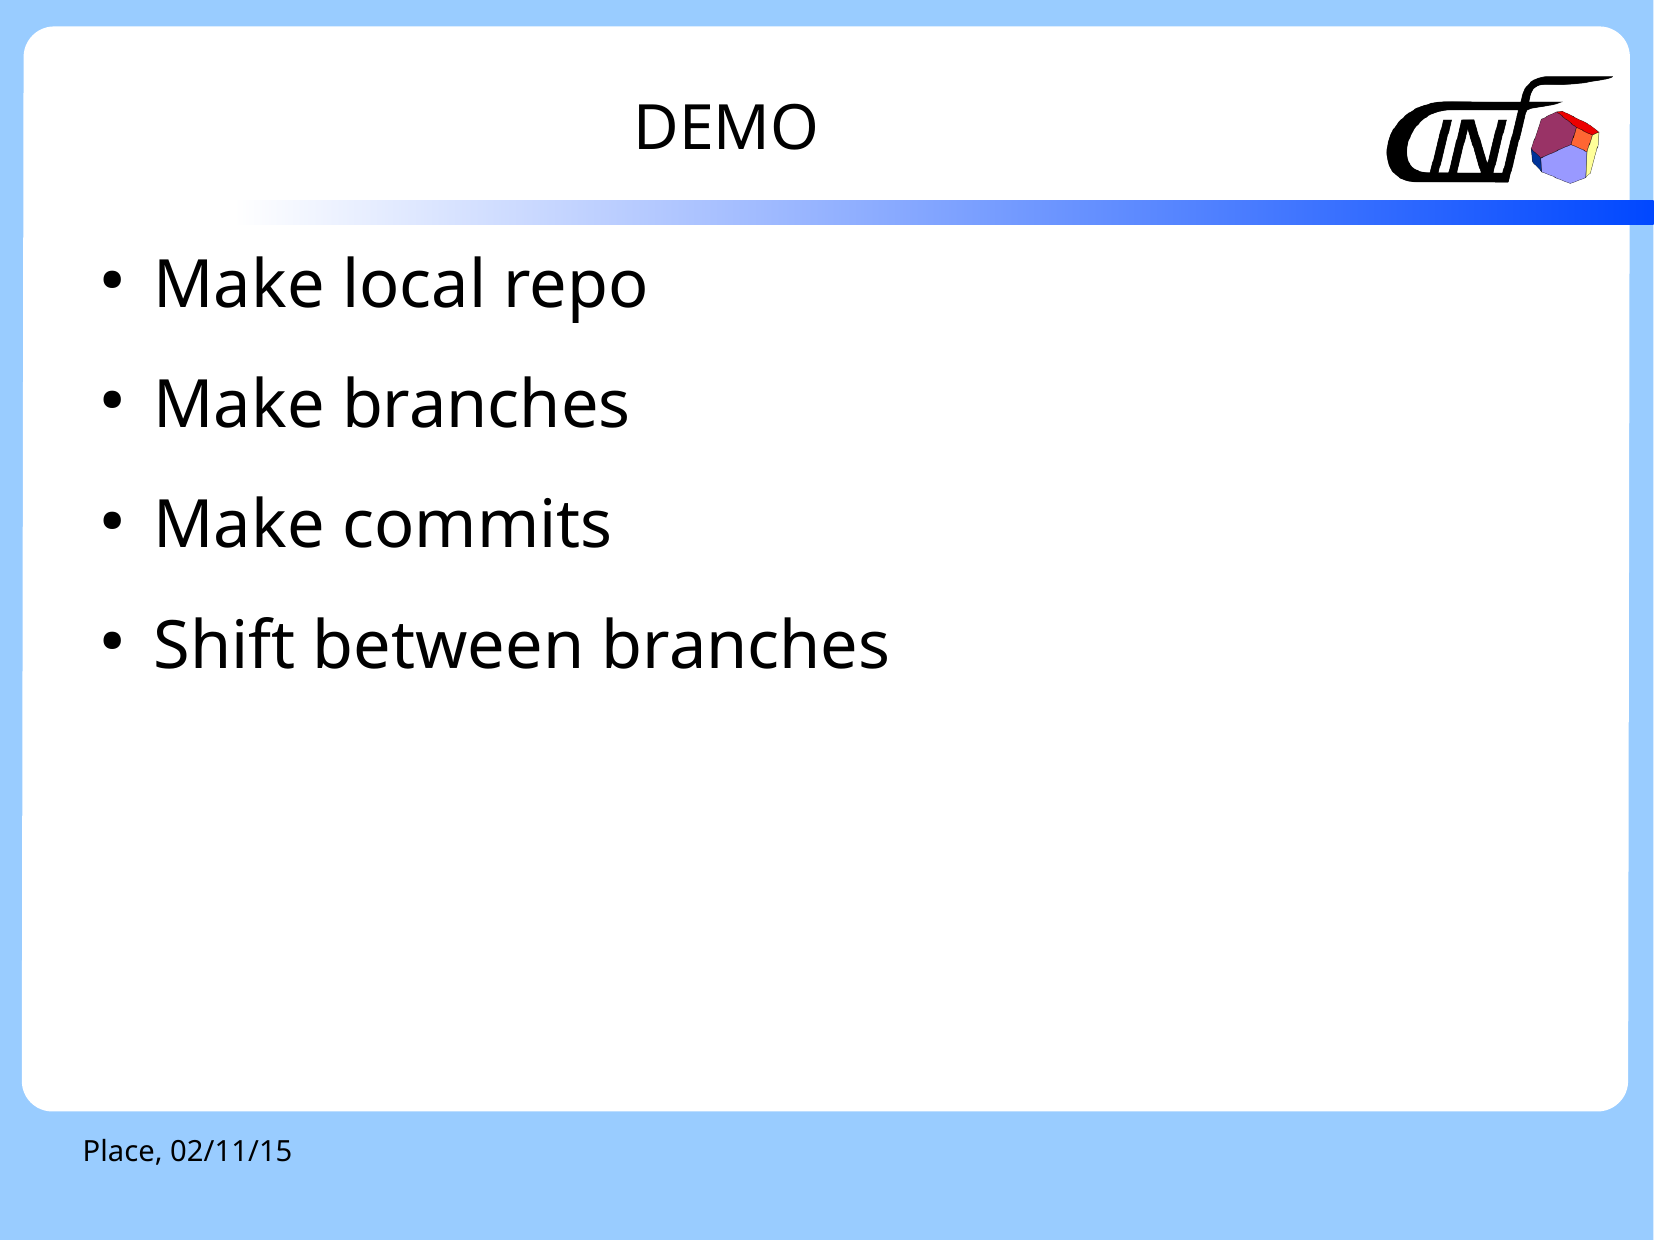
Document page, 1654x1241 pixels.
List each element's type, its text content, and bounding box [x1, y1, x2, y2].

list Make local repo Make branches Make commits Shift between branches [82, 236, 1583, 1055]
picture [1386, 76, 1613, 184]
title DEMO [82, 49, 1371, 201]
